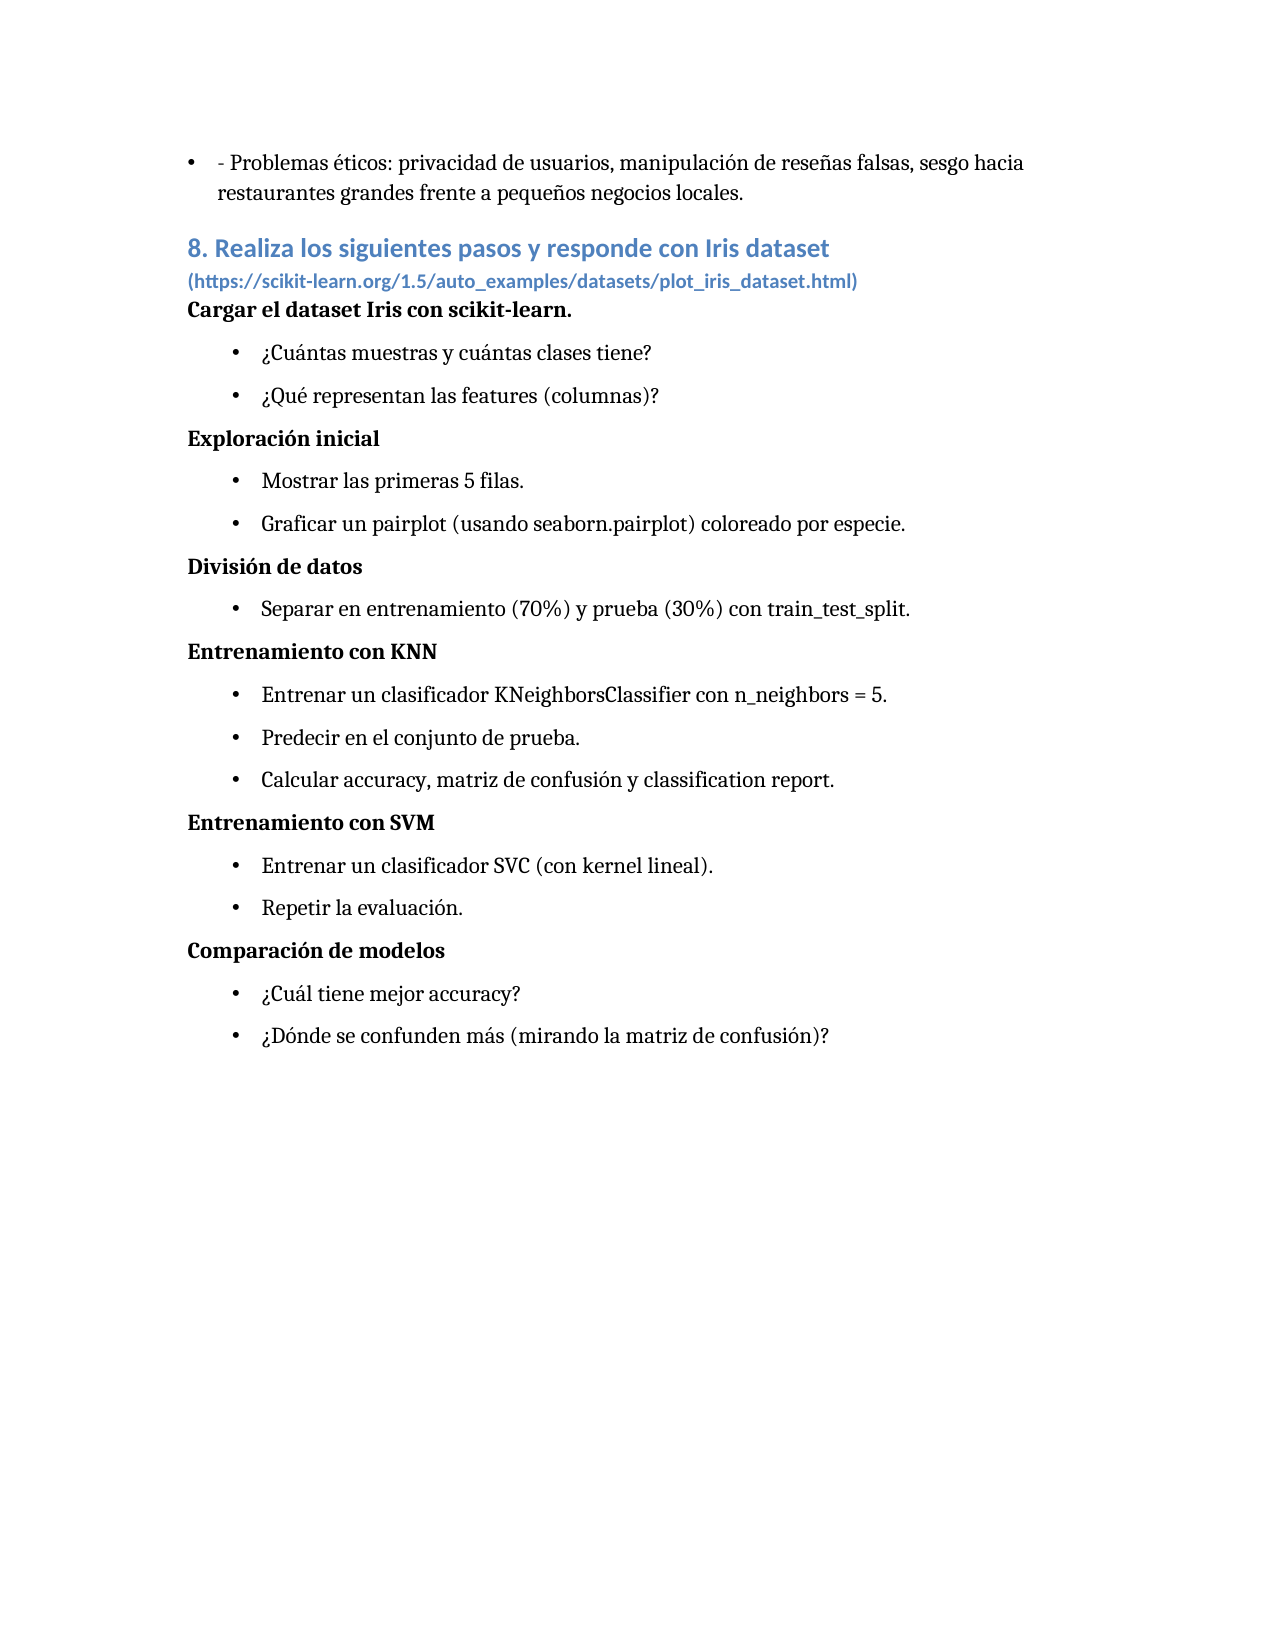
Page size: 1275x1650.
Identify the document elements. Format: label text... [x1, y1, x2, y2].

text Entrenamiento con SVM [187, 810, 1087, 836]
text División de datos [187, 553, 1087, 580]
list Entrenar un clasificador SVC (con kernel lineal). [232, 852, 1087, 879]
list Separar en entrenamiento (70%) y prueba (30%) con train_test_split. [232, 596, 1087, 622]
list Predecir en el conjunto de prueba. [232, 724, 1087, 751]
text Cargar el dataset Iris con scikit-learn. [187, 297, 1087, 323]
list Mostrar las primeras 5 filas. [232, 468, 1087, 494]
list ¿Dónde se confunden más (mirando la matriz de confusión)? [232, 1023, 1087, 1049]
list - Problemas éticos: privacidad de usuarios, manipulación de reseñas falsas, sesgo hacia restaurantes grandes frente a pequeños negocios locales. [187, 150, 1087, 207]
list Calcular accuracy, matriz de confusión y classification report. [232, 767, 1087, 793]
text Entrenamiento con KNN [187, 639, 1087, 665]
list Repetir la evaluación. [232, 895, 1087, 921]
list Entrenar un clasificador KNeighborsClassifier con n_neighbors = 5. [232, 682, 1087, 708]
text Exploración inicial [187, 425, 1087, 452]
list ¿Cuál tiene mejor accuracy? [232, 981, 1087, 1007]
subtitle 8. Realiza los siguientes pasos y responde con Iris dataset (https://scikit-learn.org/1.5/auto_examples/datasets/plot_iris_dataset.html) [187, 231, 1087, 293]
list ¿Qué representan las features (columnas)? [232, 383, 1087, 409]
list Graficar un pairplot (usando seaborn.pairplot) coloreado por especie. [232, 511, 1087, 537]
text Comparación de modelos [187, 938, 1087, 964]
list ¿Cuántas muestras y cuántas clases tiene? [232, 340, 1087, 366]
